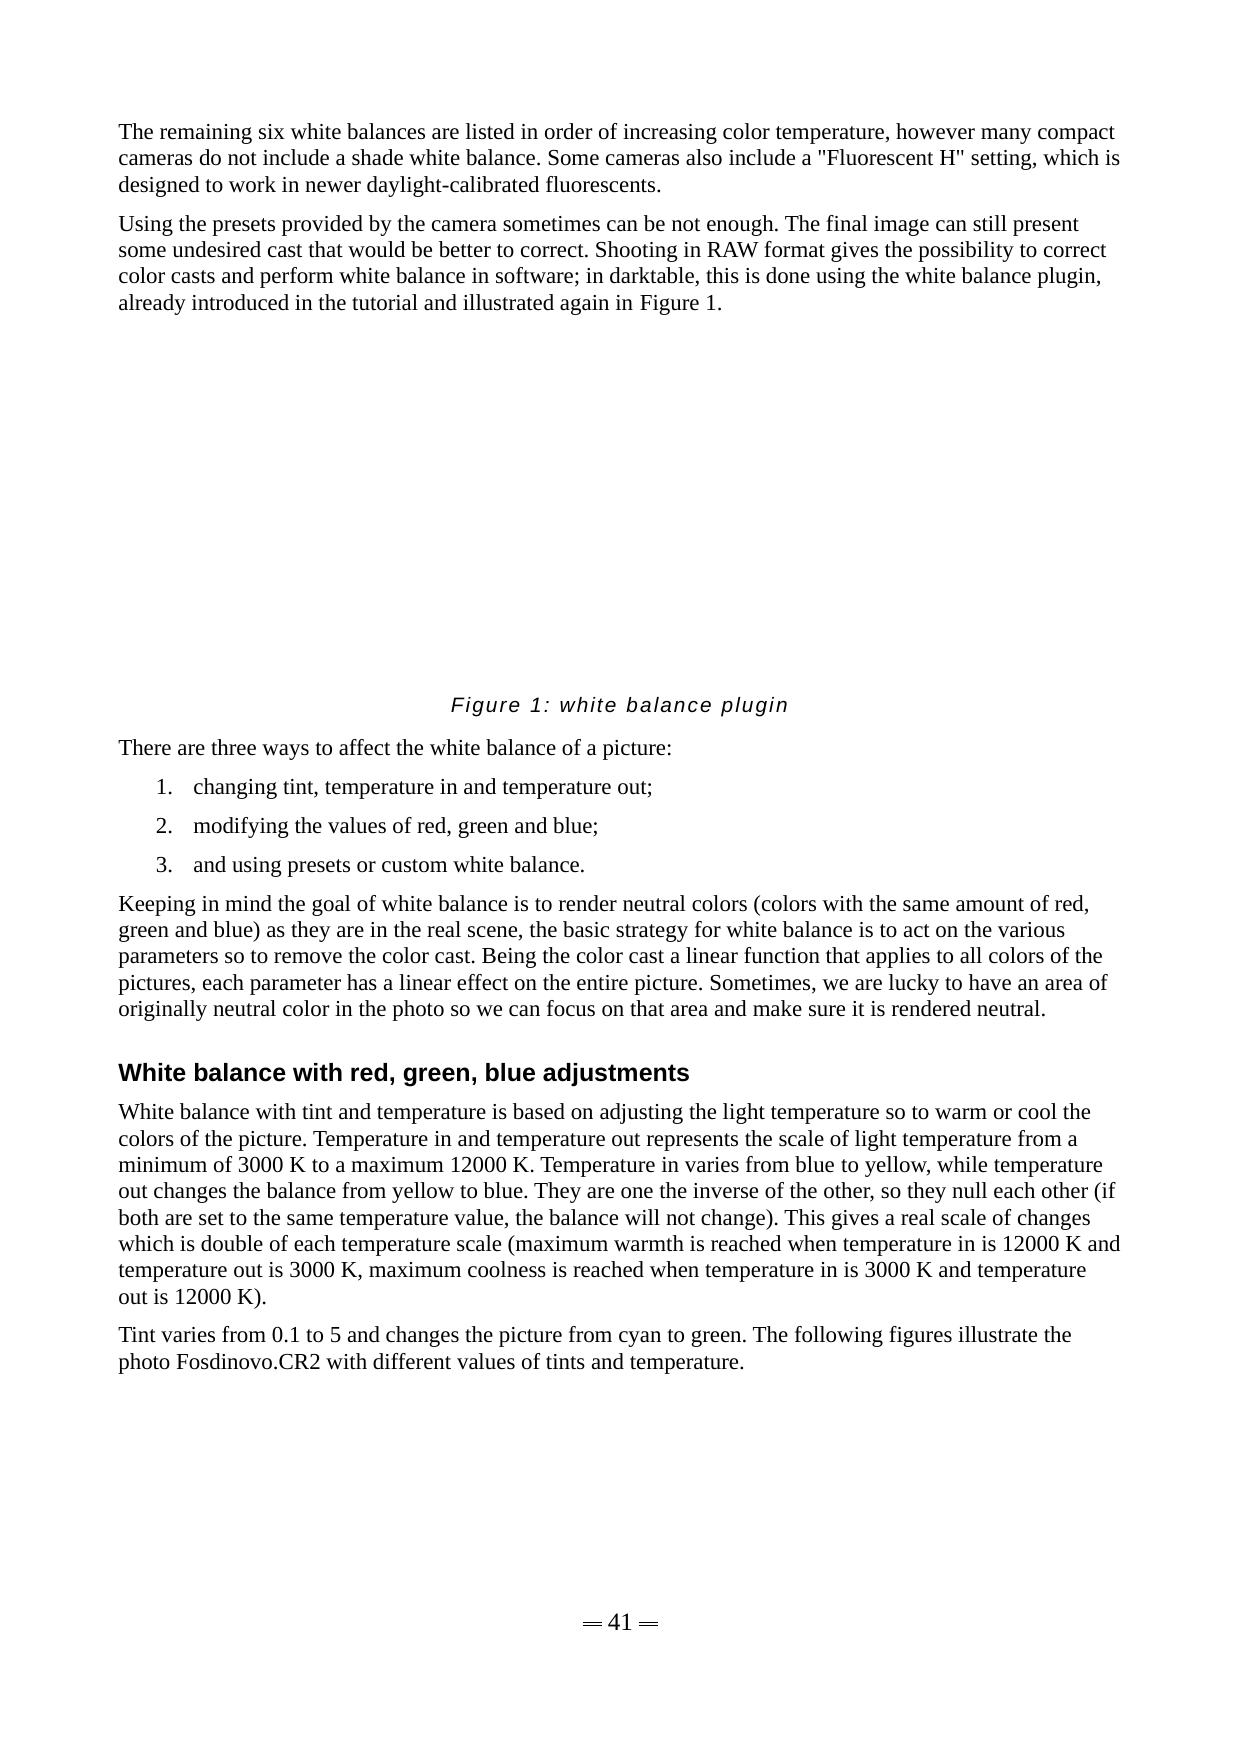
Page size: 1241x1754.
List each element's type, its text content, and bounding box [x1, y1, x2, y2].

text Using the presets provided by the camera sometimes can be not enough. The final image can still present some undesired cast that would be better to correct. Shooting in RAW format gives the possibility to correct color casts and perform white balance in software; in darktable, this is done using the white balance plugin, already introduced in the tutorial and illustrated again in Figure 1. [118, 210, 1122, 315]
list changing tint, temperature in and temperature out; [156, 773, 1122, 799]
text White balance with tint and temperature is based on adjusting the light temperature so to warm or cool the colors of the picture. Temperature in and temperature out represents the scale of light temperature from a minimum of 3000 K to a maximum 12000 K. Temperature in varies from blue to yellow, while temperature out changes the balance from yellow to blue. They are one the inverse of the other, so they null each other (if both are set to the same temperature value, the balance will not change). This gives a real scale of changes which is double of each temperature scale (maximum warmth is reached when temperature in is 12000 K and temperature out is 3000 K, maximum coolness is reached when temperature in is 3000 K and temperature out is 12000 K). [118, 1098, 1122, 1309]
text Keeping in mind the goal of white balance is to render neutral colors (colors with the same amount of red, green and blue) as they are in the real scene, the basic strategy for white balance is to act on the various parameters so to remove the color cast. Being the color cast a linear function that applies to all colors of the pictures, each parameter has a linear effect on the entire picture. Sometimes, we are lucky to have an area of originally neutral color in the photo so we can focus on that area and make sure it is rendered neutral. [118, 890, 1122, 1022]
text Tint varies from 0.1 to 5 and changes the picture from cyan to green. The following figures illustrate the photo Fosdinovo.CR2 with different values of tints and temperature. [118, 1322, 1122, 1374]
text There are three ways to affect the white balance of a picture: [118, 328, 1122, 761]
text The remaining six white balances are listed in order of increasing color temperature, however many compact cameras do not include a shade white balance. Some cameras also include a "Fluorescent H" setting, which is designed to work in newer daylight-calibrated fluorescents. [118, 118, 1122, 197]
list modifying the values of red, green and blue; [156, 812, 1122, 838]
list and using presets or custom white balance. [156, 851, 1122, 877]
subtitle White balance with red, green, blue adjustments [118, 1058, 1122, 1086]
text Figure 1: white balance plugin [394, 339, 846, 717]
